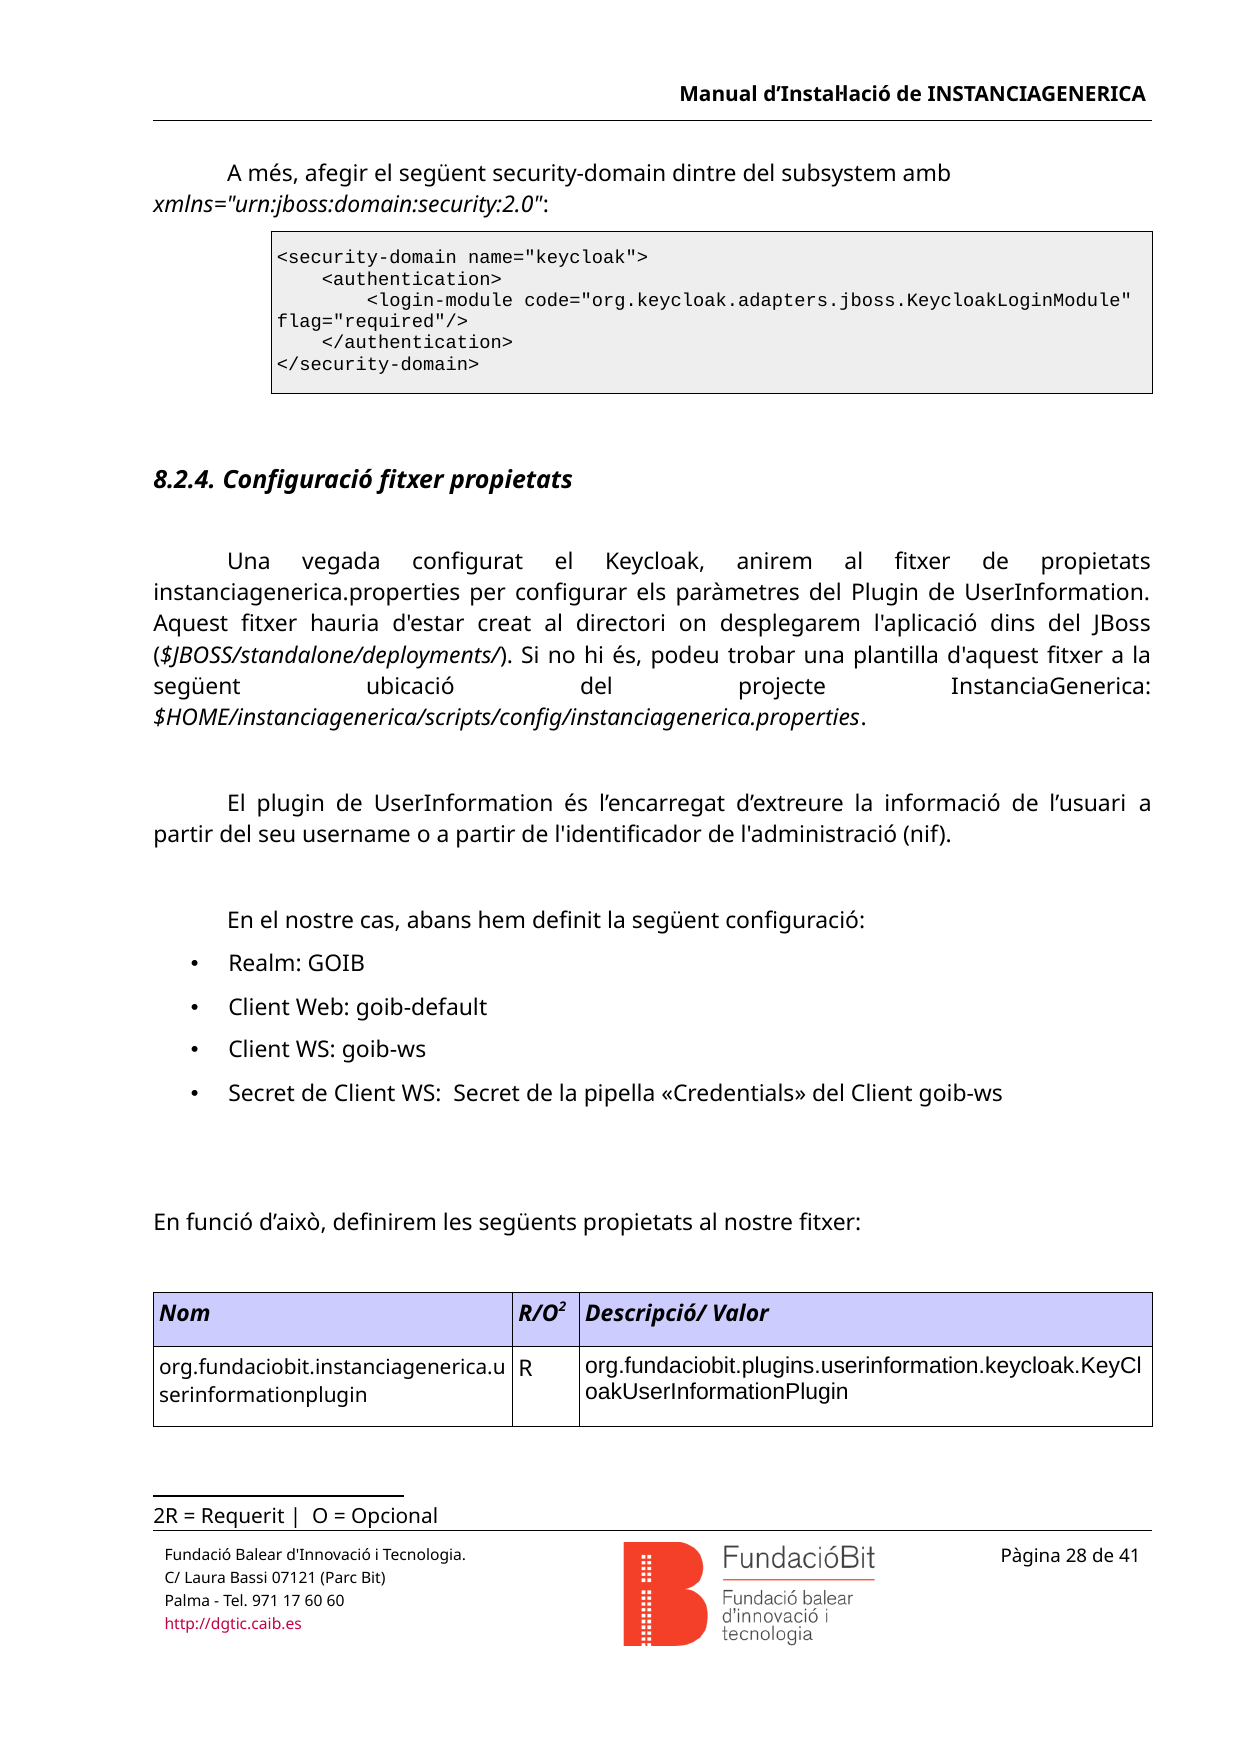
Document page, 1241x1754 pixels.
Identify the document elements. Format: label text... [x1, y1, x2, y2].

text En funció d’això, definirem les següents propietats al nostre fitxer: [153, 1206, 1152, 1237]
picture [623, 1542, 875, 1646]
table_header <security-domain name="keycloak"> <authentication> <login-module code="org.keycloak.adapters.jboss.KeycloakLoginModule" flag="required"/> </authentication> </security-domain> [272, 232, 1152, 393]
text El plugin de UserInformation és l’encarregat d’extreure la informació de l’usuari a partir del seu username o a partir de l'identificador de l'administració (nif). [153, 787, 1152, 849]
list Secret de Client WS: Secret de la pipella «Credentials» del Client goib-ws [191, 1076, 1152, 1108]
table_header Nom [154, 1293, 512, 1346]
subtitle Configuració fitxer propietats [153, 461, 1152, 496]
table_header R/O [513, 1293, 579, 1346]
text A més, afegir el següent security-domain dintre del subsystem amb xmlns="urn:jboss:domain:security:2.0": [153, 156, 1152, 219]
table_cell org.fundaciobit.instanciagenerica.userinformationplugin [154, 1347, 512, 1426]
text En el nostre cas, abans hem definit la següent configuració: [153, 904, 1152, 936]
list Realm: GOIB [191, 947, 1152, 979]
list Client Web: goib-default [191, 990, 1152, 1022]
table_header Descripció/ Valor [580, 1293, 1152, 1346]
text Una vegada configurat el Keycloak, anirem al fitxer de propietats instanciagenerica.properties per configurar els paràmetres del Plugin de UserInformation. Aquest fitxer hauria d'estar creat al directori on desplegarem l'aplicació dins del JBoss ($JBOSS/standalone/deployments/). Si no hi és, podeu trobar una plantilla d'aquest fitxer a la següent ubicació del projecte InstanciaGenerica: $HOME/instanciagenerica/scripts/config/instanciagenerica.properties. [153, 545, 1152, 732]
list Client WS: goib-ws [191, 1033, 1152, 1065]
table_cell org.fundaciobit.plugins.userinformation.keycloak.KeyCloakUserInformationPlugin [580, 1347, 1152, 1426]
table_cell R [513, 1347, 579, 1426]
